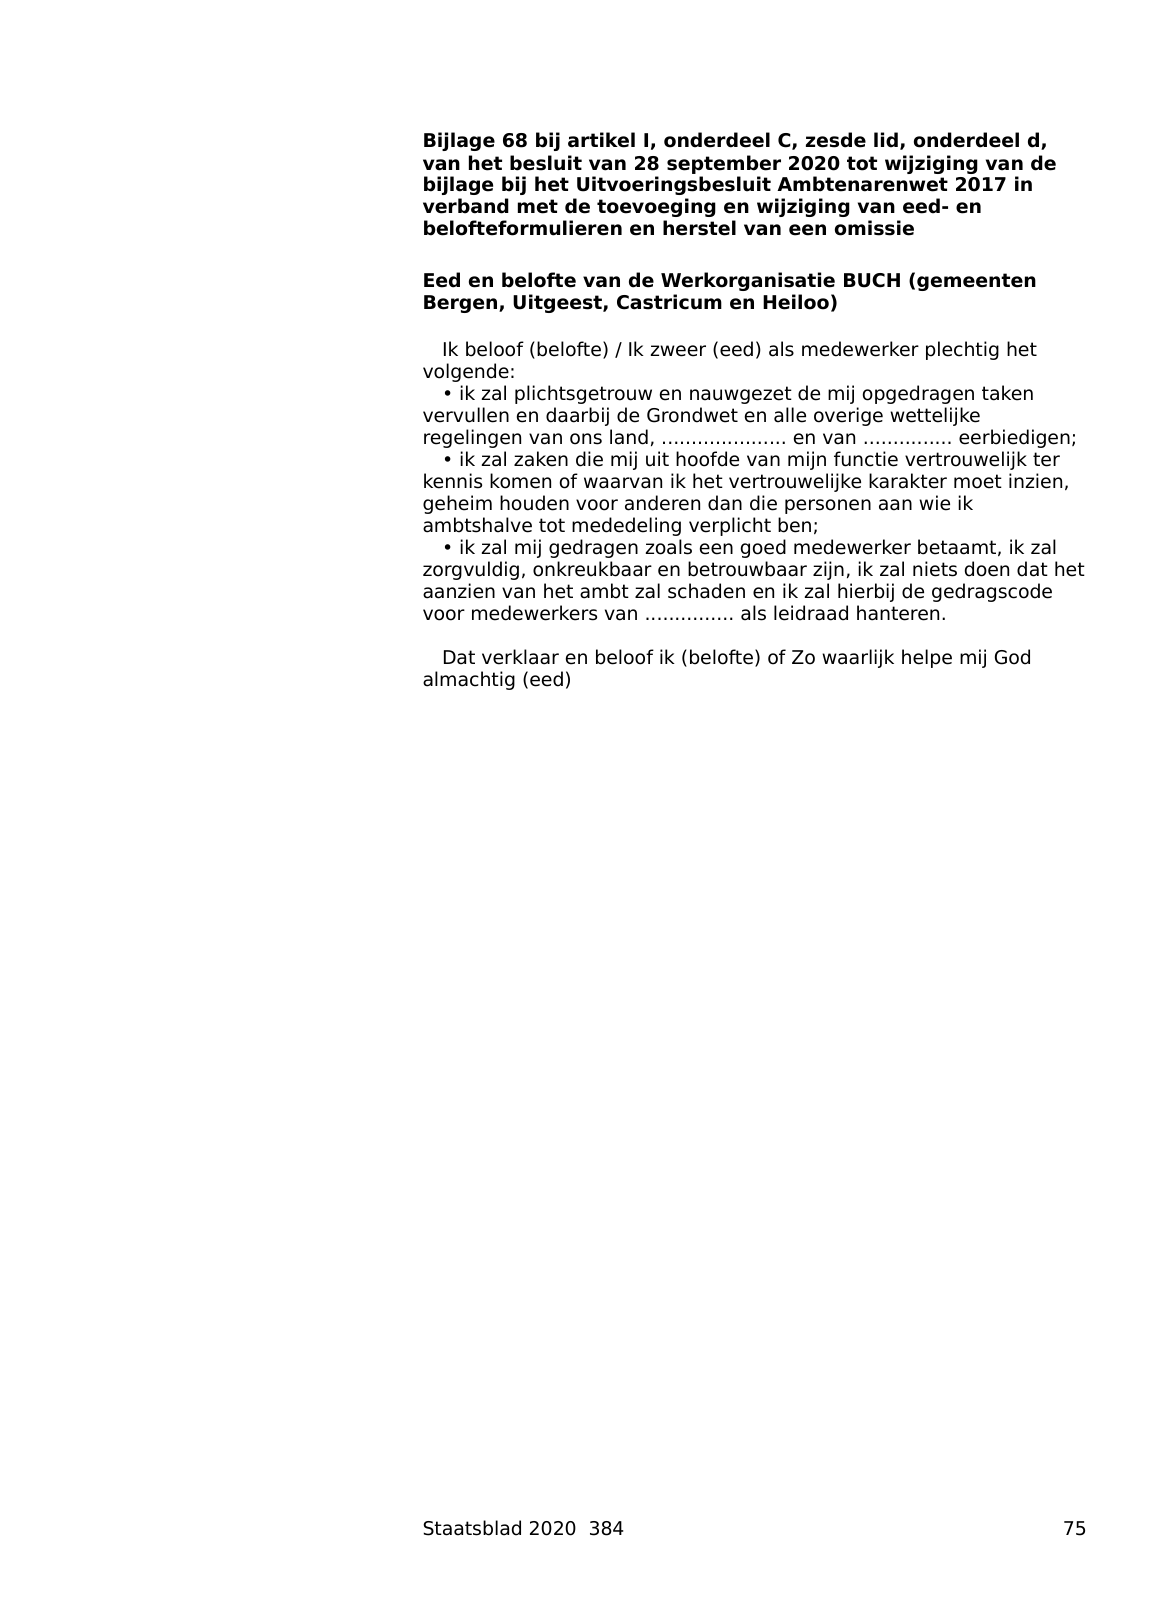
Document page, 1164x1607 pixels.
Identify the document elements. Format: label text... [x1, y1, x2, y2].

text Ik beloof (belofte) / Ik zweer (eed) als medewerker plechtig het volgende: [422, 339, 1087, 383]
text • ik zal plichtsgetrouw en nauwgezet de mij opgedragen taken vervullen en daarbij de Grondwet en alle overige wettelijke regelingen van ons land, ..................... en van ............... eerbiedigen; [422, 383, 1087, 449]
text Dat verklaar en beloof ik (belofte) of Zo waarlijk helpe mij God almachtig (eed) [422, 647, 1087, 691]
text • ik zal zaken die mij uit hoofde van mijn functie vertrouwelijk ter kennis komen of waarvan ik het vertrouwelijke karakter moet inzien, geheim houden voor anderen dan die personen aan wie ik ambtshalve tot mededeling verplicht ben; [422, 449, 1087, 537]
subtitle Eed en belofte van de Werkorganisatie BUCH (gemeenten Bergen, Uitgeest, Castricum en Heiloo) [422, 270, 1087, 314]
text • ik zal mij gedragen zoals een goed medewerker betaamt, ik zal zorgvuldig, onkreukbaar en betrouwbaar zijn, ik zal niets doen dat het aanzien van het ambt zal schaden en ik zal hierbij de gedragscode voor medewerkers van ............... als leidraad hanteren. [422, 537, 1087, 625]
subtitle Bijlage 68 bij artikel I, onderdeel C, zesde lid, onderdeel d, van het besluit van 28 september 2020 tot wijziging van de bijlage bij het Uitvoeringsbesluit Ambtenarenwet 2017 in verband met de toevoeging en wijziging van eed- en belofteformulieren en herstel van een omissie [422, 130, 1087, 240]
